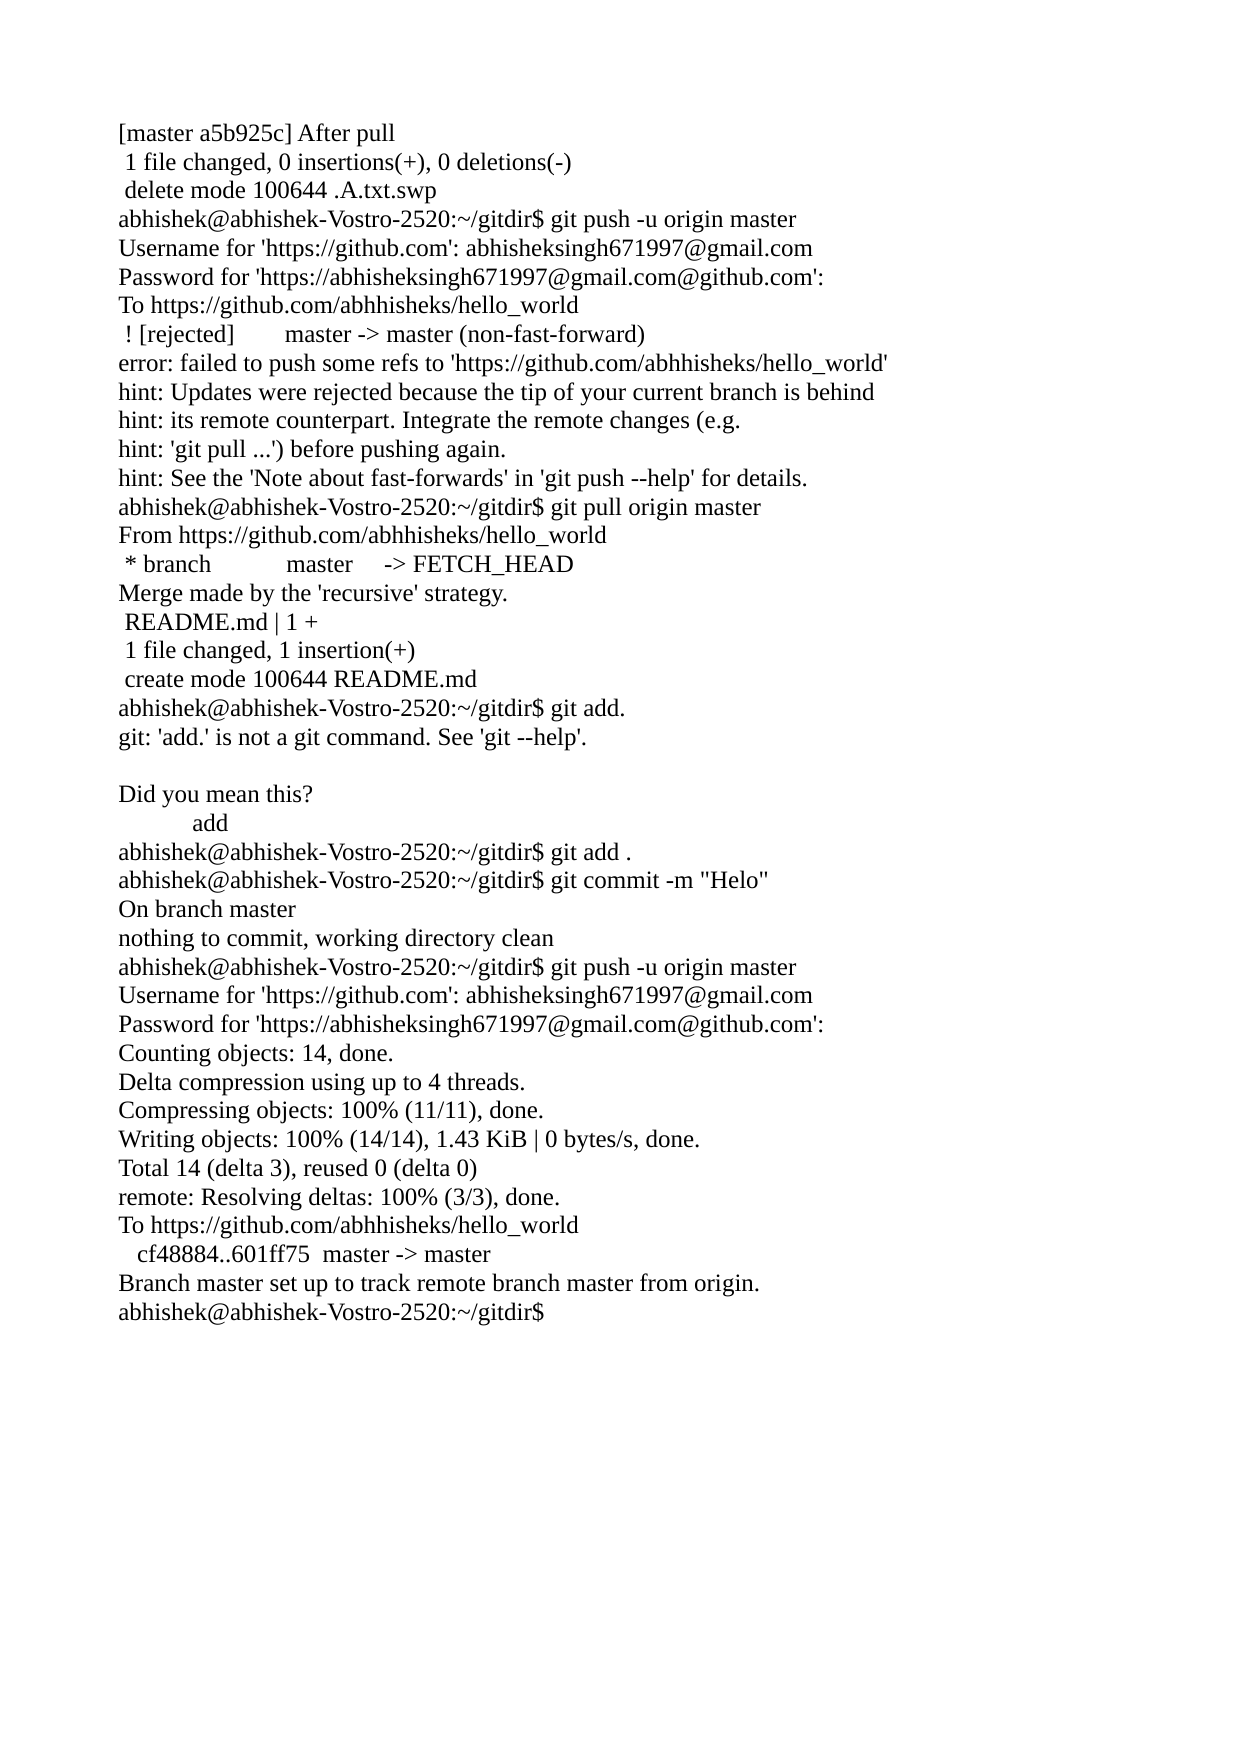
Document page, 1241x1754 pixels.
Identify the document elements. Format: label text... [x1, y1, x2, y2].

text Password for 'https://abhisheksingh671997@gmail.com@github.com': [118, 1009, 1122, 1038]
text error: failed to push some refs to 'https://github.com/abhhisheks/hello_world' [118, 348, 1122, 377]
text cf48884..601ff75 master -> master [118, 1239, 1122, 1268]
text README.md | 1 + [118, 607, 1122, 636]
text From https://github.com/abhhisheks/hello_world [118, 521, 1122, 549]
text Counting objects: 14, done. [118, 1038, 1122, 1067]
text hint: its remote counterpart. Integrate the remote changes (e.g. [118, 406, 1122, 434]
text abhishek@abhishek-Vostro-2520:~/gitdir$ git push -u origin master [118, 952, 1122, 981]
text abhishek@abhishek-Vostro-2520:~/gitdir$ git commit -m "Helo" [118, 866, 1122, 894]
text ! [rejected] master -> master (non-fast-forward) [118, 319, 1122, 348]
text Delta compression using up to 4 threads. [118, 1067, 1122, 1096]
text 1 file changed, 0 insertions(+), 0 deletions(-) [118, 147, 1122, 176]
text abhishek@abhishek-Vostro-2520:~/gitdir$ git push -u origin master [118, 204, 1122, 233]
text abhishek@abhishek-Vostro-2520:~/gitdir$ git pull origin master [118, 492, 1122, 521]
text delete mode 100644 .A.txt.swp [118, 176, 1122, 204]
text Compressing objects: 100% (11/11), done. [118, 1096, 1122, 1124]
text [master a5b925c] After pull [118, 118, 1122, 147]
text On branch master [118, 894, 1122, 923]
text Username for 'https://github.com': abhisheksingh671997@gmail.com [118, 981, 1122, 1009]
text Password for 'https://abhisheksingh671997@gmail.com@github.com': [118, 262, 1122, 291]
text Branch master set up to track remote branch master from origin. [118, 1268, 1122, 1297]
text Username for 'https://github.com': abhisheksingh671997@gmail.com [118, 233, 1122, 262]
text To https://github.com/abhhisheks/hello_world [118, 291, 1122, 319]
text hint: See the 'Note about fast-forwards' in 'git push --help' for details. [118, 463, 1122, 492]
text Writing objects: 100% (14/14), 1.43 KiB | 0 bytes/s, done. [118, 1124, 1122, 1153]
text Did you mean this? [118, 779, 1122, 808]
text abhishek@abhishek-Vostro-2520:~/gitdir$ [118, 1297, 1122, 1326]
text abhishek@abhishek-Vostro-2520:~/gitdir$ git add . [118, 837, 1122, 866]
text add [118, 808, 1122, 837]
text Total 14 (delta 3), reused 0 (delta 0) [118, 1153, 1122, 1182]
text Merge made by the 'recursive' strategy. [118, 578, 1122, 607]
text remote: Resolving deltas: 100% (3/3), done. [118, 1182, 1122, 1211]
text hint: 'git pull ...') before pushing again. [118, 434, 1122, 463]
text 1 file changed, 1 insertion(+) [118, 636, 1122, 664]
text abhishek@abhishek-Vostro-2520:~/gitdir$ git add. [118, 693, 1122, 722]
text hint: Updates were rejected because the tip of your current branch is behind [118, 377, 1122, 406]
text nothing to commit, working directory clean [118, 923, 1122, 952]
text create mode 100644 README.md [118, 664, 1122, 693]
text * branch master -> FETCH_HEAD [118, 549, 1122, 578]
text git: 'add.' is not a git command. See 'git --help'. [118, 722, 1122, 751]
text To https://github.com/abhhisheks/hello_world [118, 1211, 1122, 1239]
